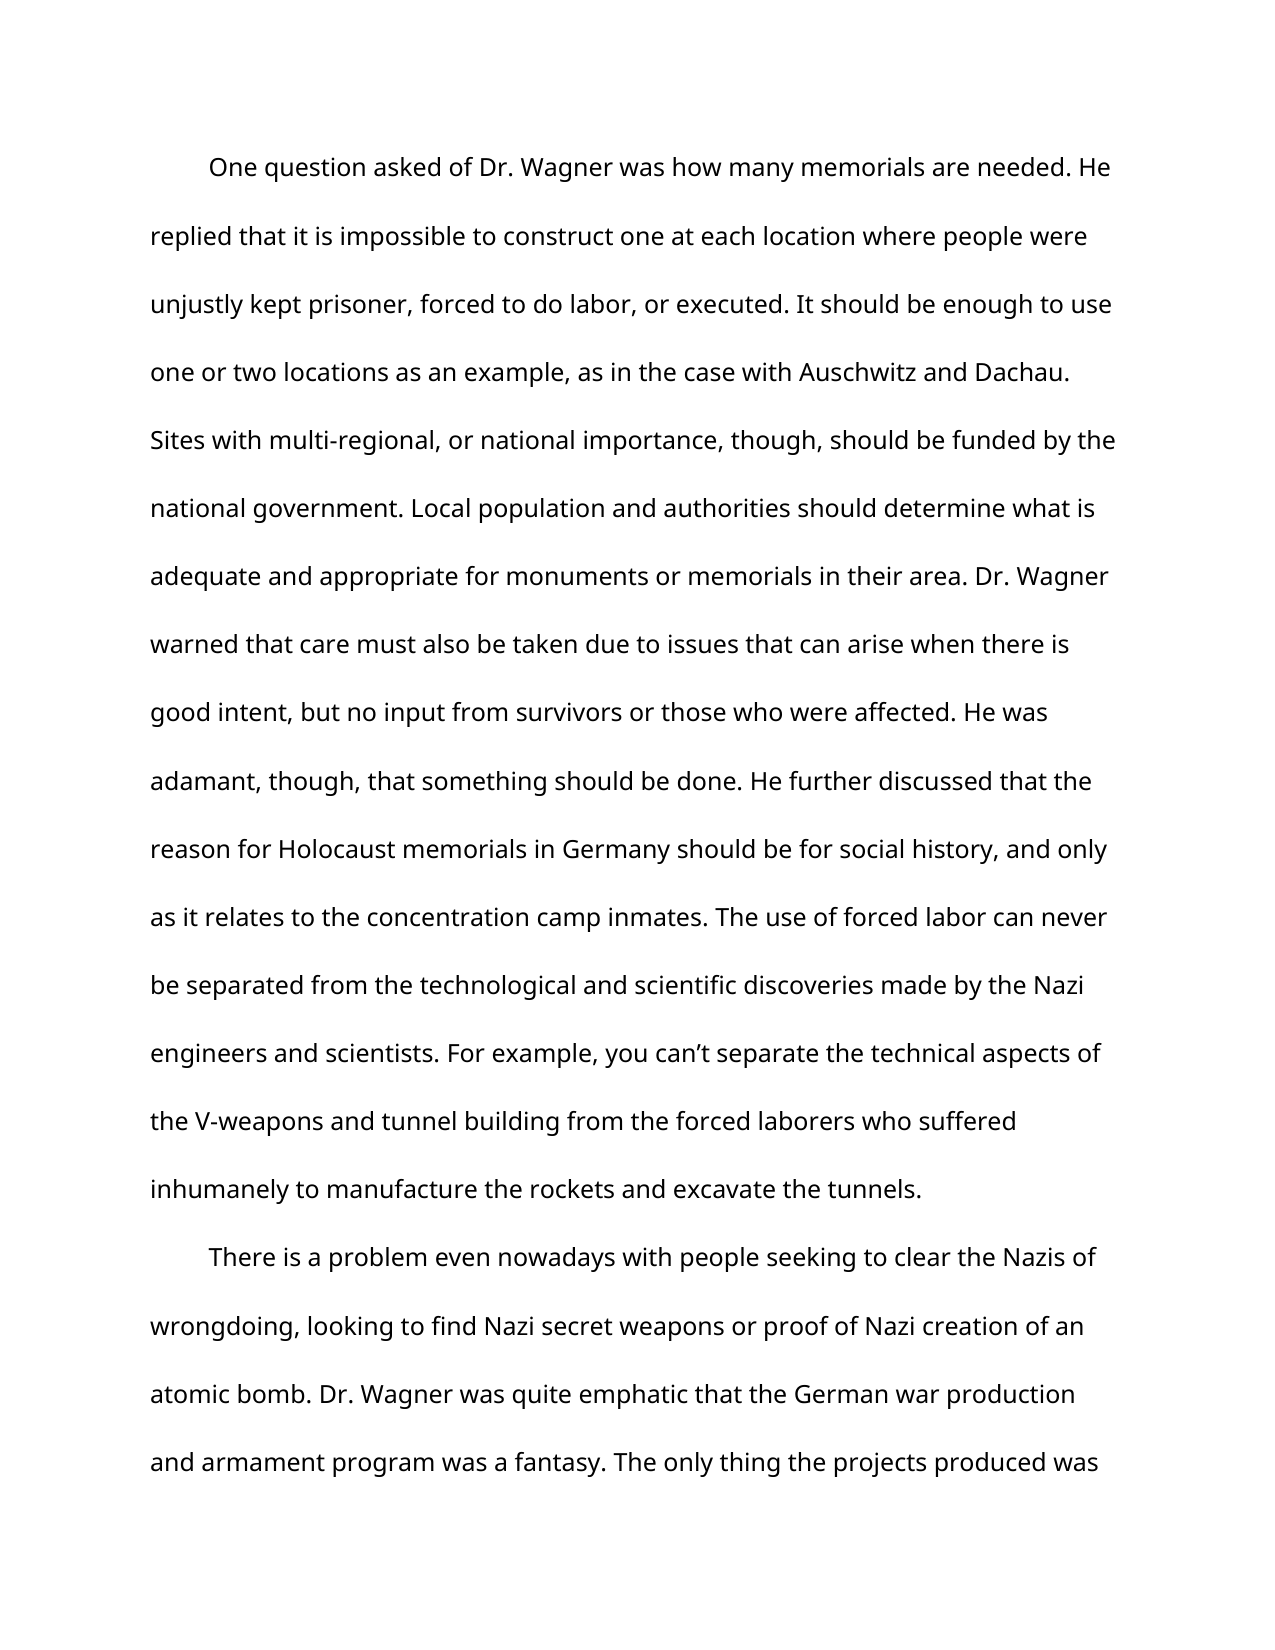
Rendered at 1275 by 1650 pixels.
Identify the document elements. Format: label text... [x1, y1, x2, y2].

text One question asked of Dr. Wagner was how many memorials are needed. He replied that it is impossible to construct one at each location where people were unjustly kept prisoner, forced to do labor, or executed. It should be enough to use one or two locations as an example, as in the case with Auschwitz and Dachau. Sites with multi-regional, or national importance, though, should be funded by the national government. Local population and authorities should determine what is adequate and appropriate for monuments or memorials in their area. Dr. Wagner warned that care must also be taken due to issues that can arise when there is good intent, but no input from survivors or those who were affected. He was adamant, though, that something should be done. He further discussed that the reason for Holocaust memorials in Germany should be for social history, and only as it relates to the concentration camp inmates. The use of forced labor can never be separated from the technological and scientific discoveries made by the Nazi engineers and scientists. For example, you can’t separate the technical aspects of the V-weapons and tunnel building from the forced laborers who suffered inhumanely to manufacture the rockets and excavate the tunnels. [150, 150, 1125, 1206]
text There is a problem even nowadays with people seeking to clear the Nazis of wrongdoing, looking to find Nazi secret weapons or proof of Nazi creation of an atomic bomb. Dr. Wagner was quite emphatic that the German war production and armament program was a fantasy. The only thing the projects produced was [150, 1240, 1125, 1478]
